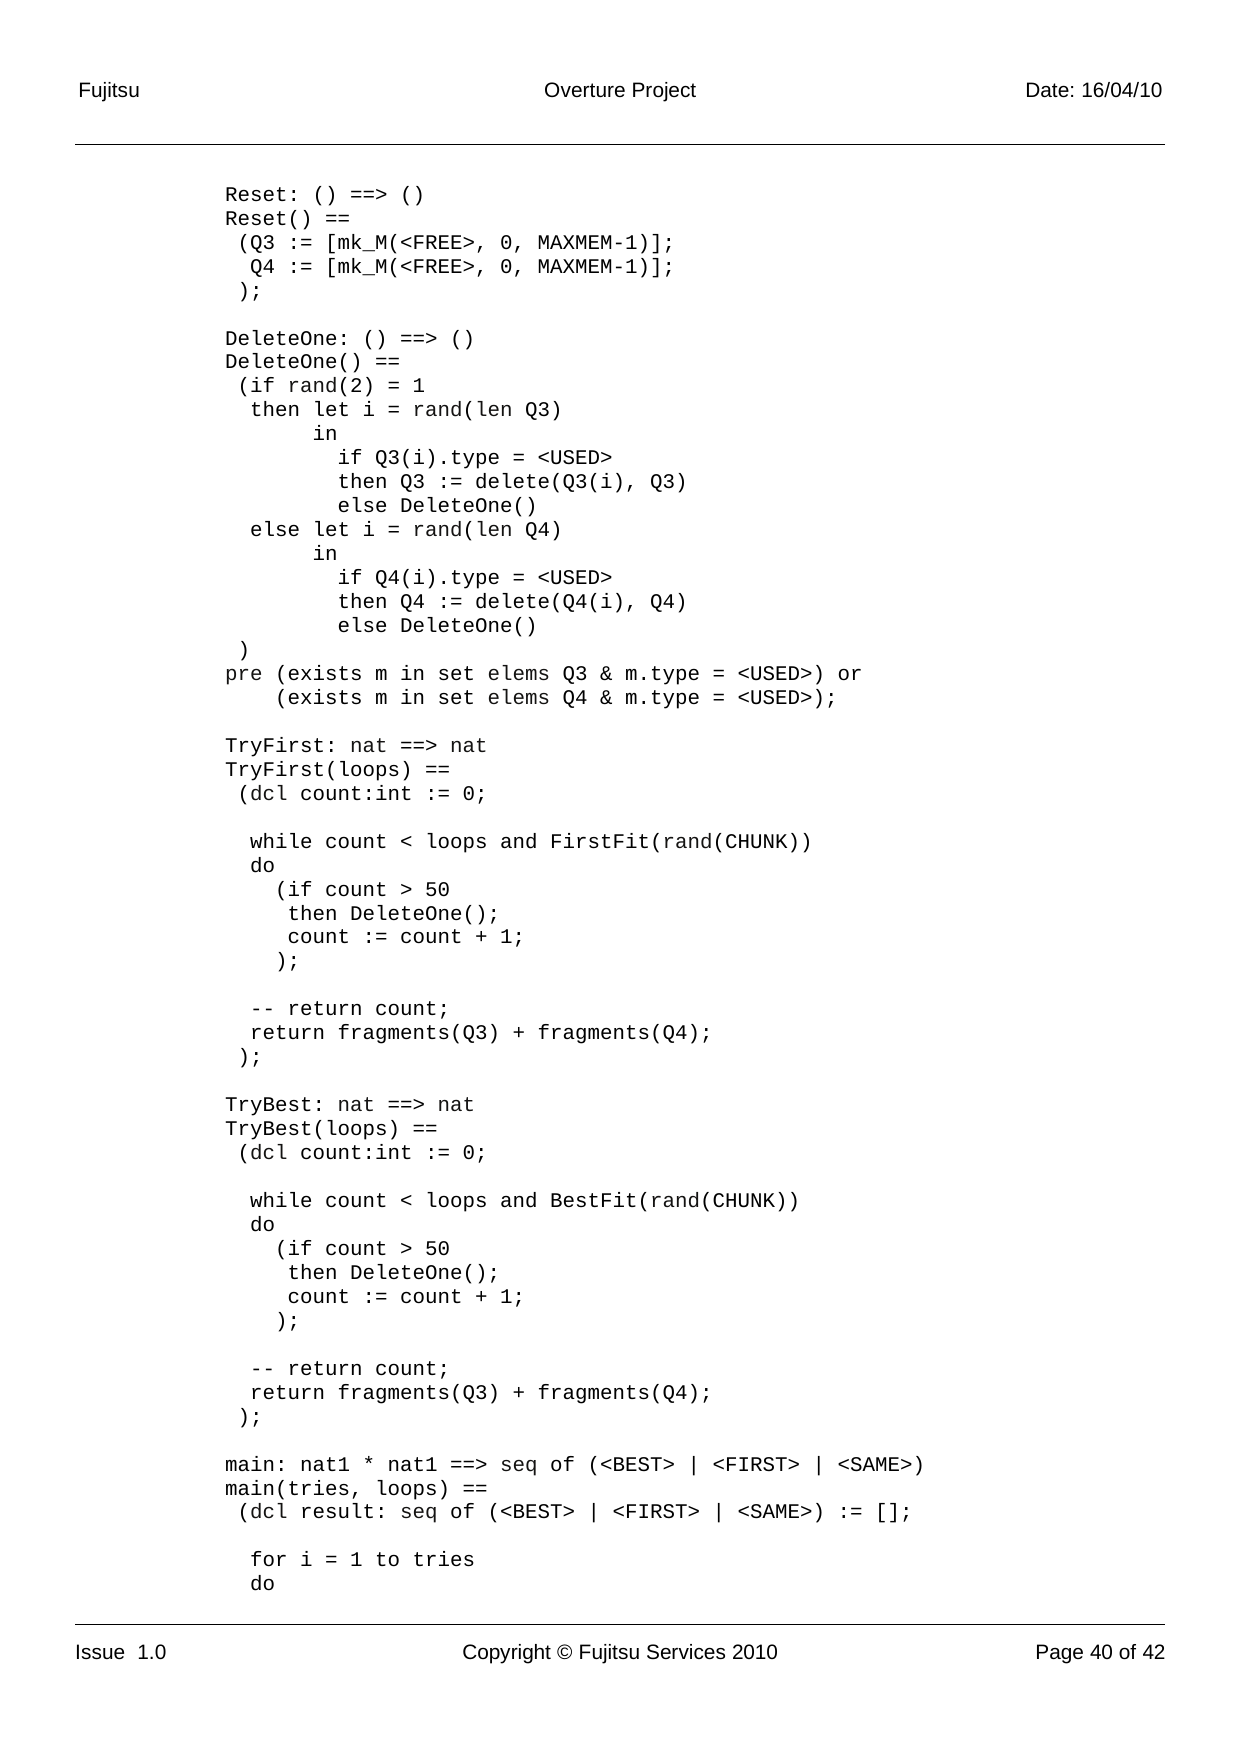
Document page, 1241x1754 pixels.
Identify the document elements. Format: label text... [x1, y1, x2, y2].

text if Q4(i).type = <USED> [225, 567, 1165, 591]
text (if count > 50 [225, 878, 1165, 902]
text ); [225, 279, 1165, 303]
text TryFirst: nat ==> nat [225, 735, 1165, 759]
text pre (exists m in set elems Q3 & m.type = <USED>) or [225, 663, 1165, 687]
text (dcl count:int := 0; [225, 783, 1165, 807]
text return fragments(Q3) + fragments(Q4); [225, 1022, 1165, 1046]
text do [225, 1573, 1165, 1597]
text ); [225, 950, 1165, 974]
text (if count > 50 [225, 1238, 1165, 1262]
text else let i = rand(len Q4) [225, 519, 1165, 543]
text for i = 1 to tries [225, 1549, 1165, 1573]
text TryFirst(loops) == [225, 759, 1165, 783]
text while count < loops and FirstFit(rand(CHUNK)) [225, 831, 1165, 854]
text TryBest(loops) == [225, 1118, 1165, 1142]
text then DeleteOne(); [225, 1262, 1165, 1286]
text in [225, 543, 1165, 567]
text DeleteOne: () ==> () [225, 327, 1165, 351]
text Q4 := [mk_M(<FREE>, 0, MAXMEM-1)]; [225, 256, 1165, 279]
text (Q3 := [mk_M(<FREE>, 0, MAXMEM-1)]; [225, 232, 1165, 256]
text then DeleteOne(); [225, 902, 1165, 926]
text ); [225, 1046, 1165, 1070]
text (if rand(2) = 1 [225, 375, 1165, 399]
text while count < loops and BestFit(rand(CHUNK)) [225, 1190, 1165, 1214]
text (dcl count:int := 0; [225, 1142, 1165, 1166]
text TryBest: nat ==> nat [225, 1094, 1165, 1118]
text (exists m in set elems Q4 & m.type = <USED>); [225, 687, 1165, 711]
text do [225, 854, 1165, 878]
text in [225, 423, 1165, 447]
text main(tries, loops) == [225, 1477, 1165, 1501]
text then let i = rand(len Q3) [225, 399, 1165, 423]
text then Q4 := delete(Q4(i), Q4) [225, 591, 1165, 615]
text DeleteOne() == [225, 351, 1165, 375]
text ) [225, 639, 1165, 663]
text count := count + 1; [225, 1286, 1165, 1310]
text else DeleteOne() [225, 495, 1165, 519]
text else DeleteOne() [225, 615, 1165, 639]
text ); [225, 1310, 1165, 1334]
text (dcl result: seq of (<BEST> | <FIRST> | <SAME>) := []; [225, 1501, 1165, 1525]
text Reset() == [225, 208, 1165, 232]
text count := count + 1; [225, 926, 1165, 950]
text if Q3(i).type = <USED> [225, 447, 1165, 471]
text main: nat1 * nat1 ==> seq of (<BEST> | <FIRST> | <SAME>) [225, 1453, 1165, 1477]
text ); [225, 1406, 1165, 1429]
text do [225, 1214, 1165, 1238]
text -- return count; [225, 1358, 1165, 1382]
text -- return count; [225, 998, 1165, 1022]
text then Q3 := delete(Q3(i), Q3) [225, 471, 1165, 495]
text Reset: () ==> () [225, 184, 1165, 208]
text return fragments(Q3) + fragments(Q4); [225, 1382, 1165, 1406]
